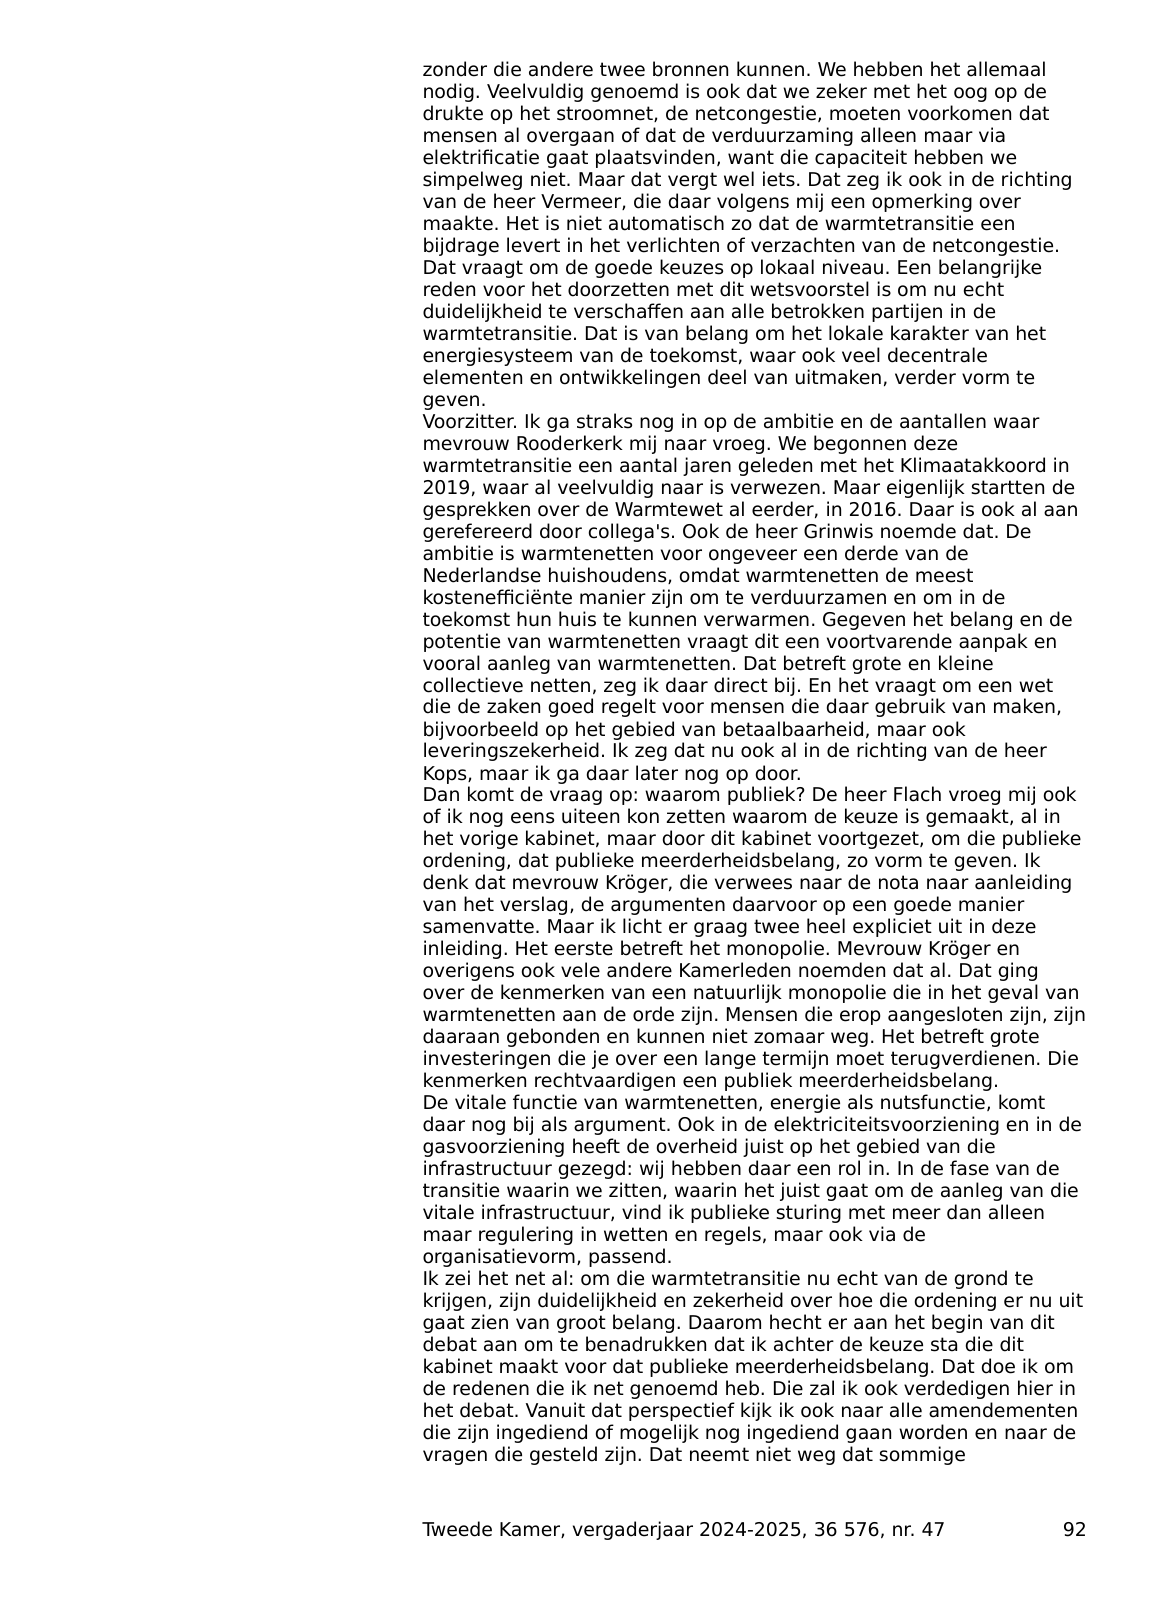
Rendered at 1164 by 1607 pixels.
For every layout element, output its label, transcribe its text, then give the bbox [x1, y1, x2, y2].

text Dan komt de vraag op: waarom publiek? De heer Flach vroeg mij ook of ik nog eens uiteen kon zetten waarom de keuze is gemaakt, al in het vorige kabinet, maar door dit kabinet voortgezet, om die publieke ordening, dat publieke meerderheidsbelang, zo vorm te geven. Ik denk dat mevrouw Kröger, die verwees naar de nota naar aanleiding van het verslag, de argumenten daarvoor op een goede manier samenvatte. Maar ik licht er graag twee heel expliciet uit in deze inleiding. Het eerste betreft het monopolie. Mevrouw Kröger en overigens ook vele andere Kamerleden noemden dat al. Dat ging over de kenmerken van een natuurlijk monopolie die in het geval van warmtenetten aan de orde zijn. Mensen die erop aangesloten zijn, zijn daaraan gebonden en kunnen niet zomaar weg. Het betreft grote investeringen die je over een lange termijn moet terugverdienen. Die kenmerken rechtvaardigen een publiek meerderheidsbelang. [422, 784, 1087, 1092]
text Voorzitter. Ik ga straks nog in op de ambitie en de aantallen waar mevrouw Rooderkerk mij naar vroeg. We begonnen deze warmtetransitie een aantal jaren geleden met het Klimaatakkoord in 2019, waar al veelvuldig naar is verwezen. Maar eigenlijk startten de gesprekken over de Warmtewet al eerder, in 2016. Daar is ook al aan gerefereerd door collega's. Ook de heer Grinwis noemde dat. De ambitie is warmtenetten voor ongeveer een derde van de Nederlandse huishoudens, omdat warmtenetten de meest kostenefficiënte manier zijn om te verduurzamen en om in de toekomst hun huis te kunnen verwarmen. Gegeven het belang en de potentie van warmtenetten vraagt dit een voortvarende aanpak en vooral aanleg van warmtenetten. Dat betreft grote en kleine collectieve netten, zeg ik daar direct bij. En het vraagt om een wet die de zaken goed regelt voor mensen die daar gebruik van maken, bijvoorbeeld op het gebied van betaalbaarheid, maar ook leveringszekerheid. Ik zeg dat nu ook al in de richting van de heer Kops, maar ik ga daar later nog op door. [422, 411, 1087, 784]
text Ik zei het net al: om die warmtetransitie nu echt van de grond te krijgen, zijn duidelijkheid en zekerheid over hoe die ordening er nu uit gaat zien van groot belang. Daarom hecht er aan het begin van dit debat aan om te benadrukken dat ik achter de keuze sta die dit kabinet maakt voor dat publieke meerderheidsbelang. Dat doe ik om de redenen die ik net genoemd heb. Die zal ik ook verdedigen hier in het debat. Vanuit dat perspectief kijk ik ook naar alle amendementen die zijn ingediend of mogelijk nog ingediend gaan worden en naar de vragen die gesteld zijn. Dat neemt niet weg dat sommige [422, 1268, 1087, 1466]
text De vitale functie van warmtenetten, energie als nutsfunctie, komt daar nog bij als argument. Ook in de elektriciteitsvoorziening en in de gasvoorziening heeft de overheid juist op het gebied van die infrastructuur gezegd: wij hebben daar een rol in. In de fase van de transitie waarin we zitten, waarin het juist gaat om de aanleg van die vitale infrastructuur, vind ik publieke sturing met meer dan alleen maar regulering in wetten en regels, maar ook via de organisatievorm, passend. [422, 1092, 1087, 1268]
text zonder die andere twee bronnen kunnen. We hebben het allemaal nodig. Veelvuldig genoemd is ook dat we zeker met het oog op de drukte op het stroomnet, de netcongestie, moeten voorkomen dat mensen al overgaan of dat de verduurzaming alleen maar via elektrificatie gaat plaatsvinden, want die capaciteit hebben we simpelweg niet. Maar dat vergt wel iets. Dat zeg ik ook in de richting van de heer Vermeer, die daar volgens mij een opmerking over maakte. Het is niet automatisch zo dat de warmtetransitie een bijdrage levert in het verlichten of verzachten van de netcongestie. Dat vraagt om de goede keuzes op lokaal niveau. Een belangrijke reden voor het doorzetten met dit wetsvoorstel is om nu echt duidelijkheid te verschaffen aan alle betrokken partijen in de warmtetransitie. Dat is van belang om het lokale karakter van het energiesysteem van de toekomst, waar ook veel decentrale elementen en ontwikkelingen deel van uitmaken, verder vorm te geven. [422, 59, 1087, 411]
